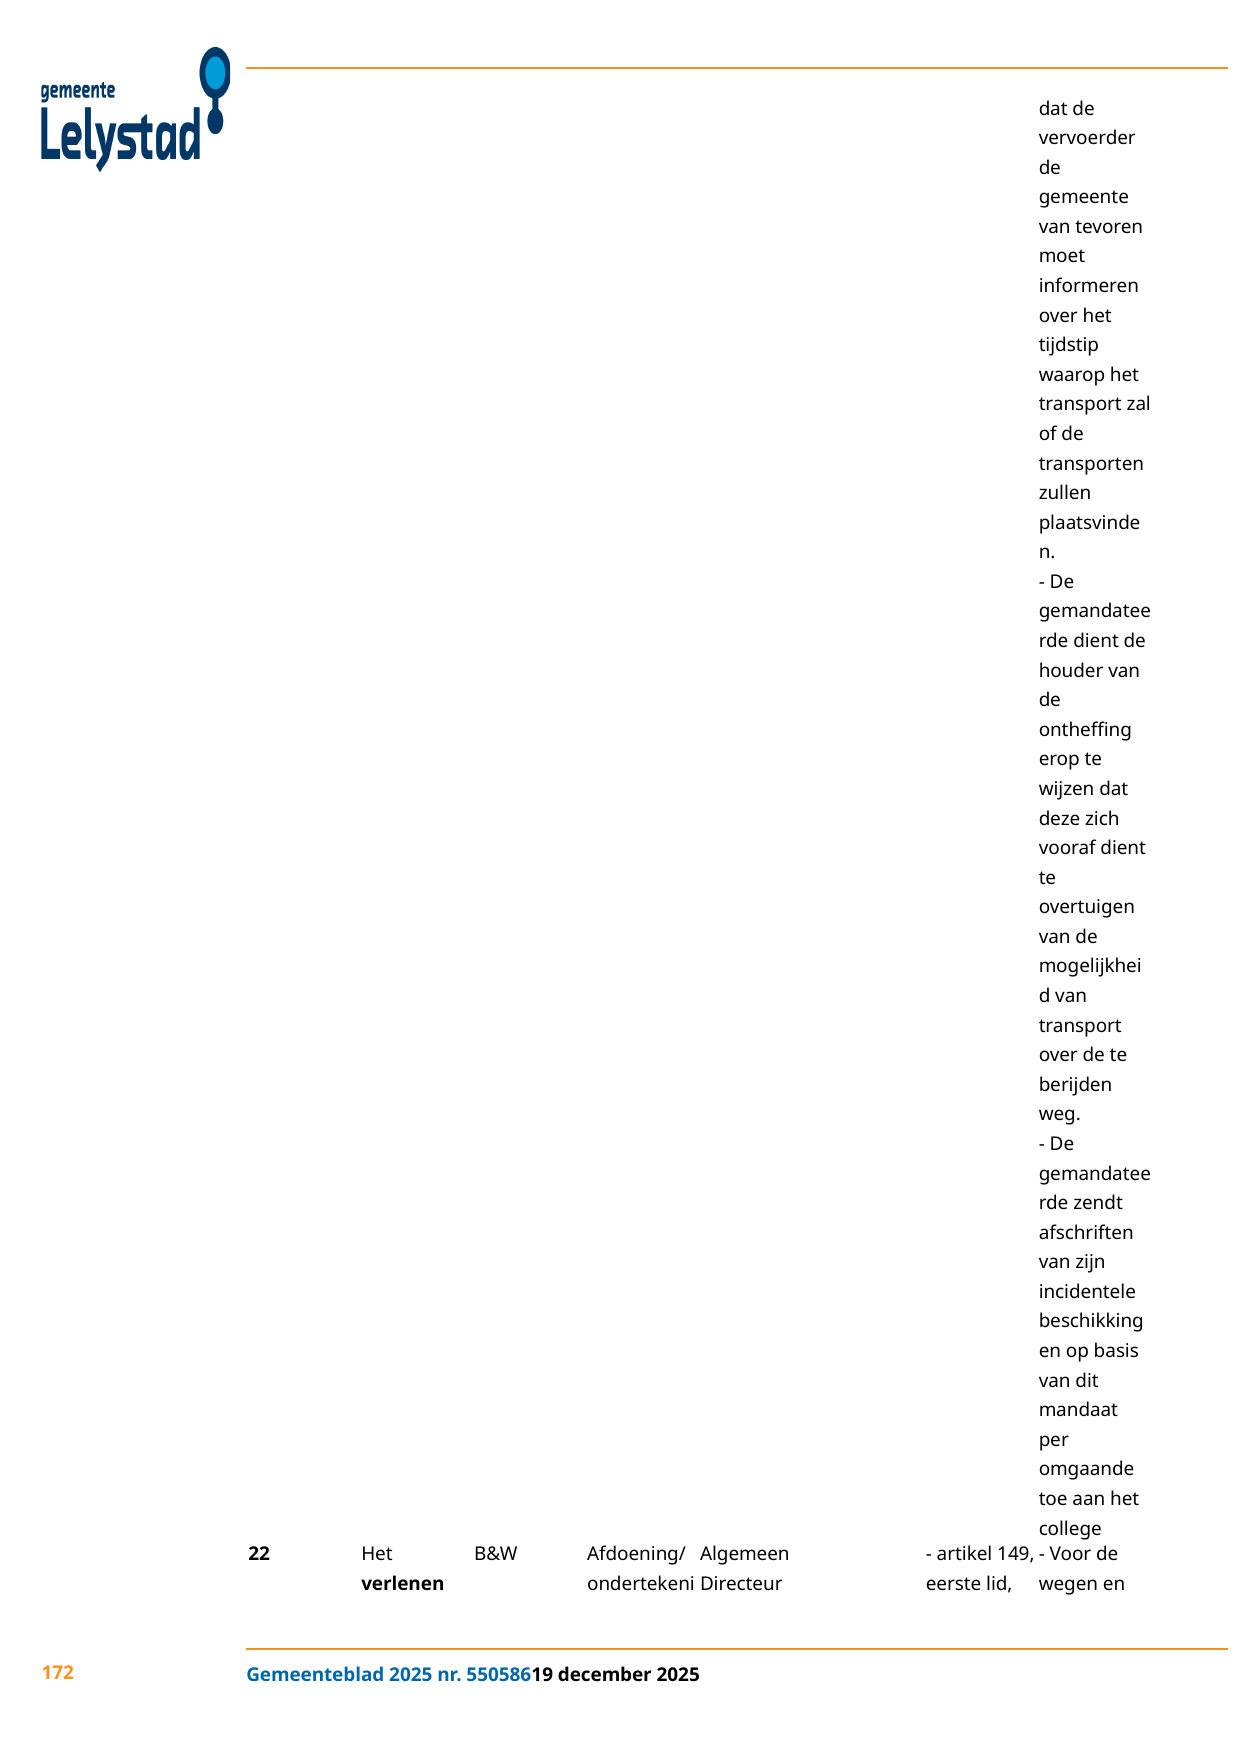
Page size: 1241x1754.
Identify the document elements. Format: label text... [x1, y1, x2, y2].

table_cell [813, 1541, 926, 1596]
table_cell [926, 95, 1038, 1541]
table_cell - Voor de wegen en [1039, 1541, 1152, 1596]
table_cell [587, 95, 700, 1541]
table_cell [700, 95, 813, 1541]
table_cell B&W [474, 1541, 587, 1596]
picture [41, 47, 231, 172]
table_cell Het verlenen [361, 1541, 474, 1596]
table_cell Algemeen Directeur [700, 1541, 813, 1596]
table_cell - artikel 149, eerste lid, [926, 1541, 1038, 1596]
table_cell [474, 95, 587, 1541]
table_cell [361, 95, 474, 1541]
table_cell [813, 95, 926, 1541]
table_cell dat de vervoerder de gemeente van tevoren moet informeren over het tijdstip waarop het transport zal of de transporten zullen plaatsvinden. - De gemandateerde dient de houder van de ontheffing erop te wijzen dat deze zich vooraf dient te overtuigen van de mogelijkheid van transport over de te berijden weg. - De gemandateerde zendt afschriften van zijn incidentele beschikkingen op basis van dit mandaat per omgaande toe aan het college [1039, 95, 1152, 1541]
table_cell Afdoening/ondertekeni [587, 1541, 700, 1596]
table_cell [248, 95, 361, 1541]
table_cell 22 [248, 1541, 361, 1596]
